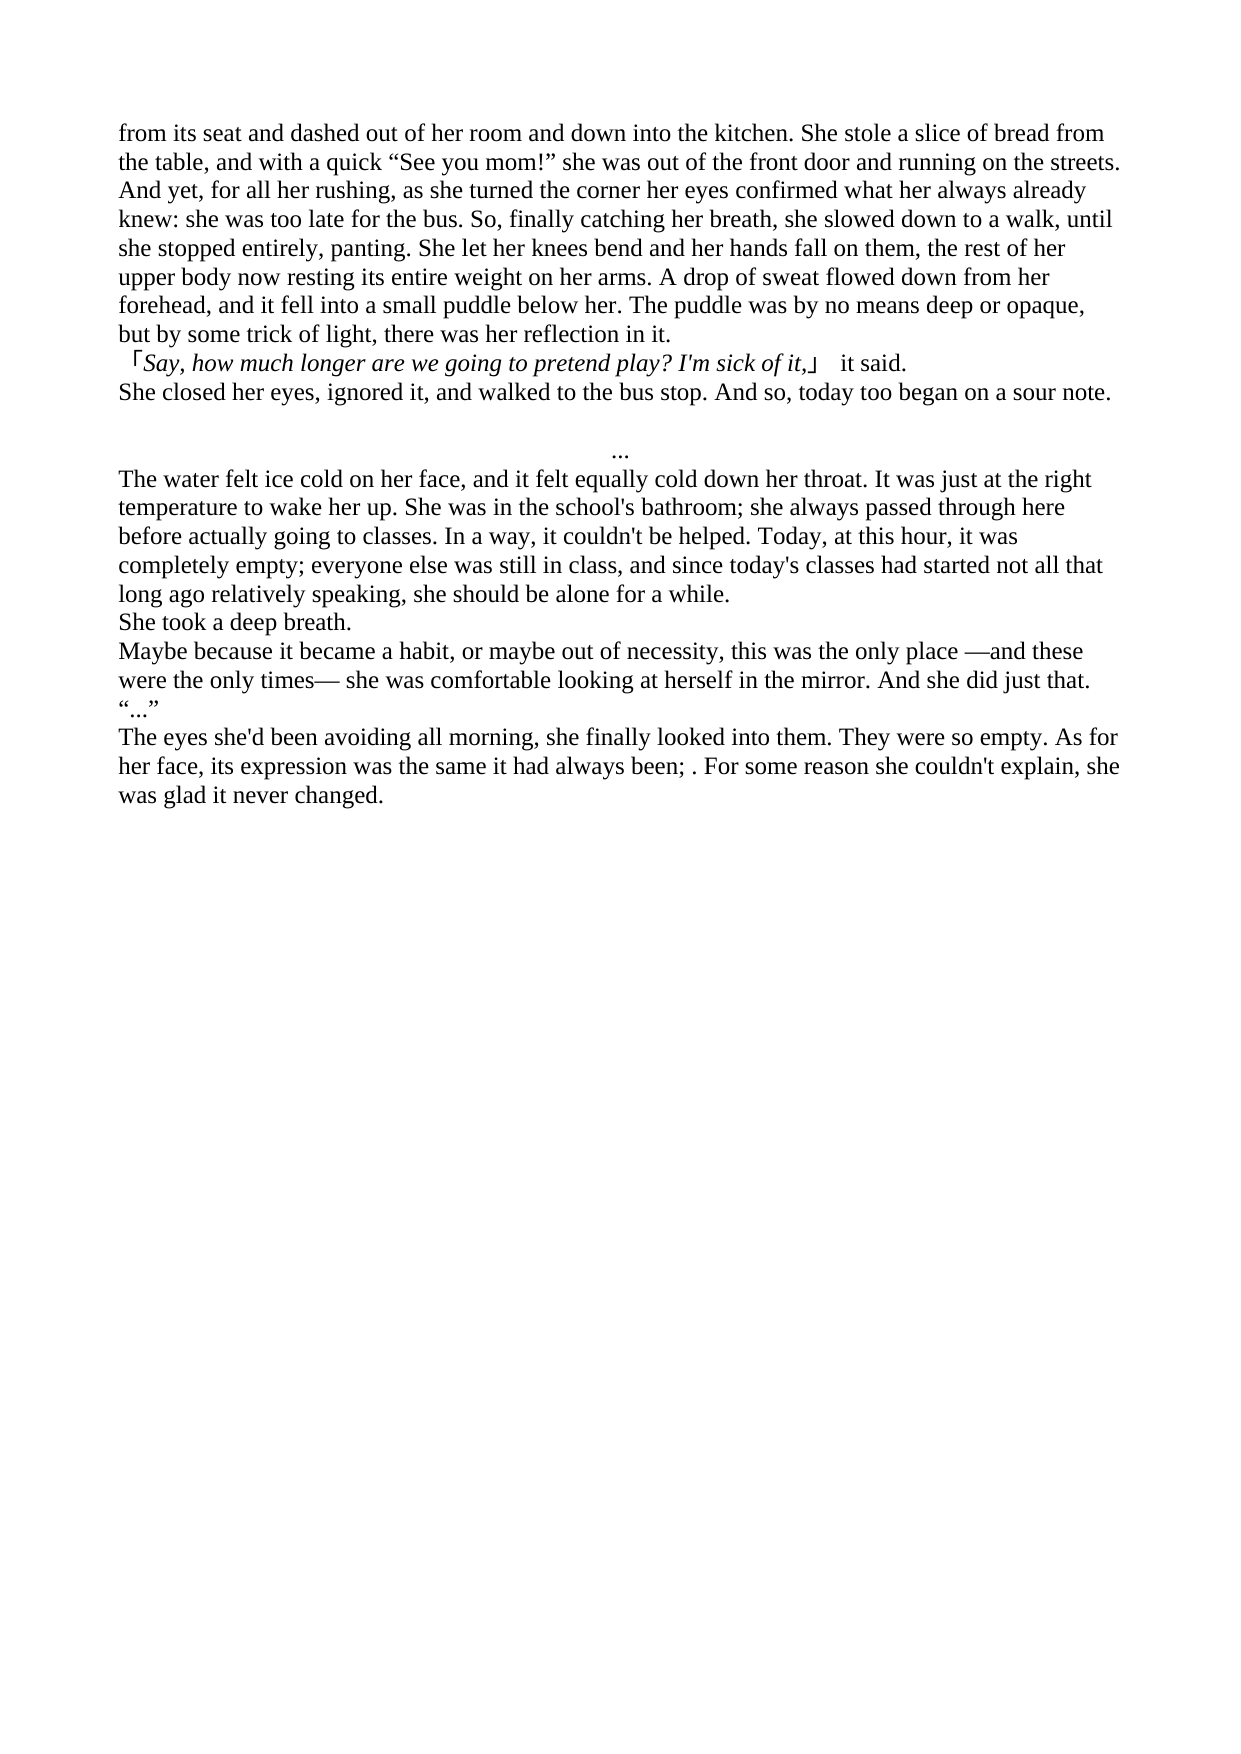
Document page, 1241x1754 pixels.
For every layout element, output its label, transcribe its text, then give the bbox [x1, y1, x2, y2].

text from its seat and dashed out of her room and down into the kitchen. She stole a slice of bread from the table, and with a quick “See you mom!” she was out of the front door and running on the streets. [118, 118, 1122, 176]
text And yet, for all her rushing, as she turned the corner her eyes confirmed what her always already knew: she was too late for the bus. So, finally catching her breath, she slowed down to a walk, until she stopped entirely, panting. She let her knees bend and her hands fall on them, the rest of her upper body now resting its entire weight on her arms. A drop of sweat flowed down from her forehead, and it fell into a small puddle below her. The puddle was by no means deep or opaque, but by some trick of light, there was her reflection in it. [118, 176, 1122, 348]
text ... [118, 435, 1122, 464]
text 「Say, how much longer are we going to pretend play? I'm sick of it,」 it said. [118, 348, 1122, 377]
text She closed her eyes, ignored it, and walked to the bus stop. And so, today too began on a sour note. [118, 377, 1122, 406]
text She took a deep breath. [118, 607, 1122, 636]
text The eyes she'd been avoiding all morning, she finally looked into them. They were so empty. As for her face, its expression was the same it had always been; . For some reason she couldn't explain, she was glad it never changed. [118, 722, 1122, 809]
text The water felt ice cold on her face, and it felt equally cold down her throat. It was just at the right temperature to wake her up. She was in the school's bathroom; she always passed through here before actually going to classes. In a way, it couldn't be helped. Today, at this hour, it was completely empty; everyone else was still in class, and since today's classes had started not all that long ago relatively speaking, she should be alone for a while. [118, 464, 1122, 607]
text Maybe because it became a habit, or maybe out of necessity, this was the only place —and these were the only times— she was comfortable looking at herself in the mirror. And she did just that. [118, 636, 1122, 694]
text “...” [118, 694, 1122, 722]
